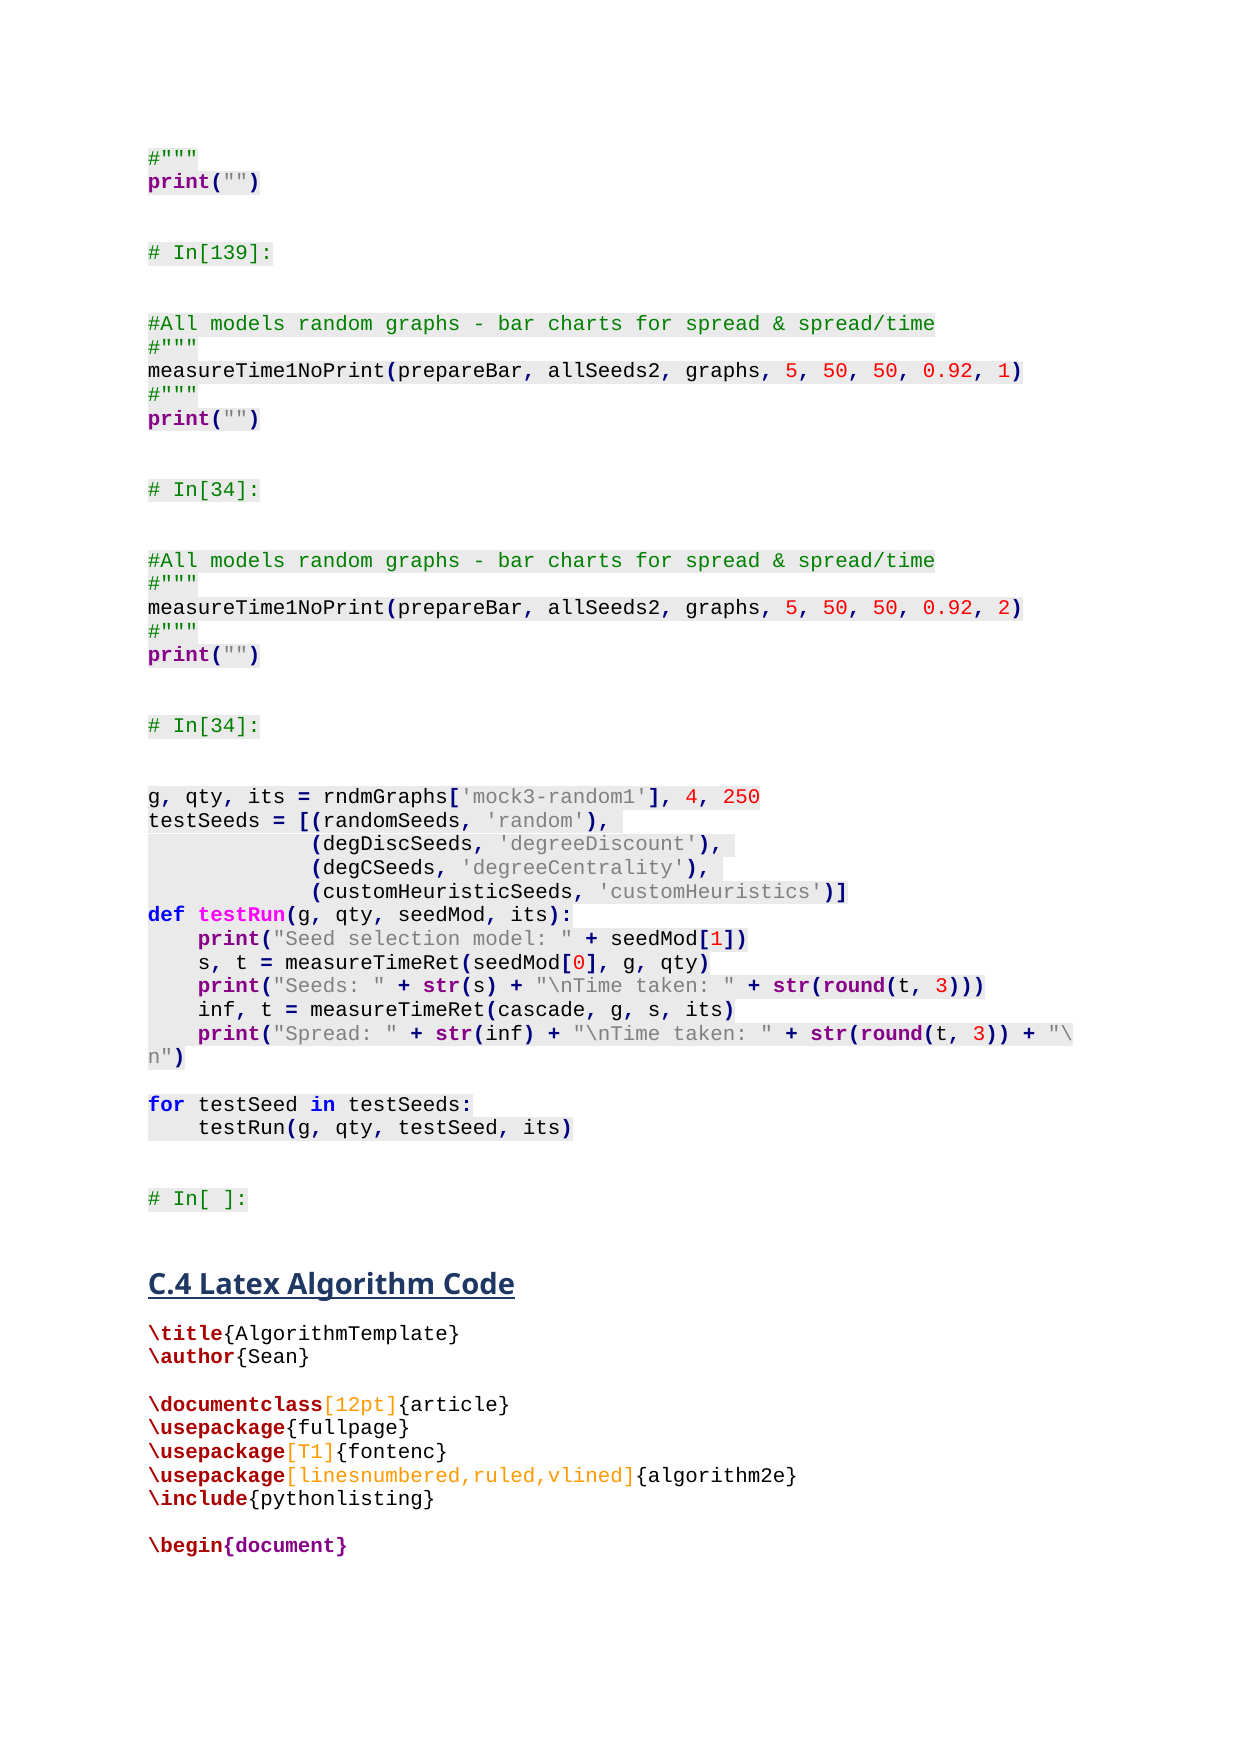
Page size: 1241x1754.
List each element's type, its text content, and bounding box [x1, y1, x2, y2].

text \include{pythonlisting} [148, 1488, 1092, 1512]
text #""" [148, 337, 1092, 361]
text #All models random graphs - bar charts for spread & spread/time [148, 550, 1092, 573]
text # In[34]: [148, 715, 1092, 739]
text \begin{document} [148, 1536, 1092, 1559]
text testSeeds = [(randomSeeds, 'random'), [148, 810, 1092, 833]
text \usepackage{fullpage} [148, 1417, 1092, 1441]
text g, qty, its = rndmGraphs['mock3-random1'], 4, 250 [148, 786, 1092, 810]
text measureTime1NoPrint(prepareBar, allSeeds2, graphs, 5, 50, 50, 0.92, 2) [148, 597, 1092, 621]
text # In[139]: [148, 242, 1092, 266]
text print("") [148, 171, 1092, 195]
text # In[ ]: [148, 1188, 1092, 1212]
text #""" [148, 621, 1092, 644]
text print("Seeds: " + str(s) + "\nTime taken: " + str(round(t, 3))) [148, 975, 1092, 999]
text \documentclass[12pt]{article} [148, 1394, 1092, 1417]
text for testSeed in testSeeds: [148, 1093, 1092, 1117]
text \title{AlgorithmTemplate} [148, 1323, 1092, 1346]
text #""" [148, 573, 1092, 597]
text testRun(g, qty, testSeed, its) [148, 1117, 1092, 1141]
text (degCSeeds, 'degreeCentrality'), [148, 857, 1092, 881]
text print("Seed selection model: " + seedMod[1]) [148, 928, 1092, 952]
text def testRun(g, qty, seedMod, its): [148, 904, 1092, 928]
text \usepackage[T1]{fontenc} [148, 1441, 1092, 1464]
text # In[34]: [148, 479, 1092, 502]
text print("Spread: " + str(inf) + "\nTime taken: " + str(round(t, 3)) + "\n") [148, 1023, 1092, 1070]
text #""" [148, 148, 1092, 171]
text (customHeuristicSeeds, 'customHeuristics')] [148, 881, 1092, 904]
text print("") [148, 408, 1092, 431]
text inf, t = measureTimeRet(cascade, g, s, its) [148, 999, 1092, 1023]
text measureTime1NoPrint(prepareBar, allSeeds2, graphs, 5, 50, 50, 0.92, 1) [148, 361, 1092, 384]
text (degDiscSeeds, 'degreeDiscount'), [148, 833, 1092, 857]
text print("") [148, 644, 1092, 668]
text \author{Sean} [148, 1346, 1092, 1370]
text \usepackage[linesnumbered,ruled,vlined]{algorithm2e} [148, 1464, 1092, 1488]
text #All models random graphs - bar charts for spread & spread/time [148, 313, 1092, 337]
subtitle C.4 Latex Algorithm Code [148, 1263, 1092, 1303]
text s, t = measureTimeRet(seedMod[0], g, qty) [148, 952, 1092, 975]
text #""" [148, 384, 1092, 408]
